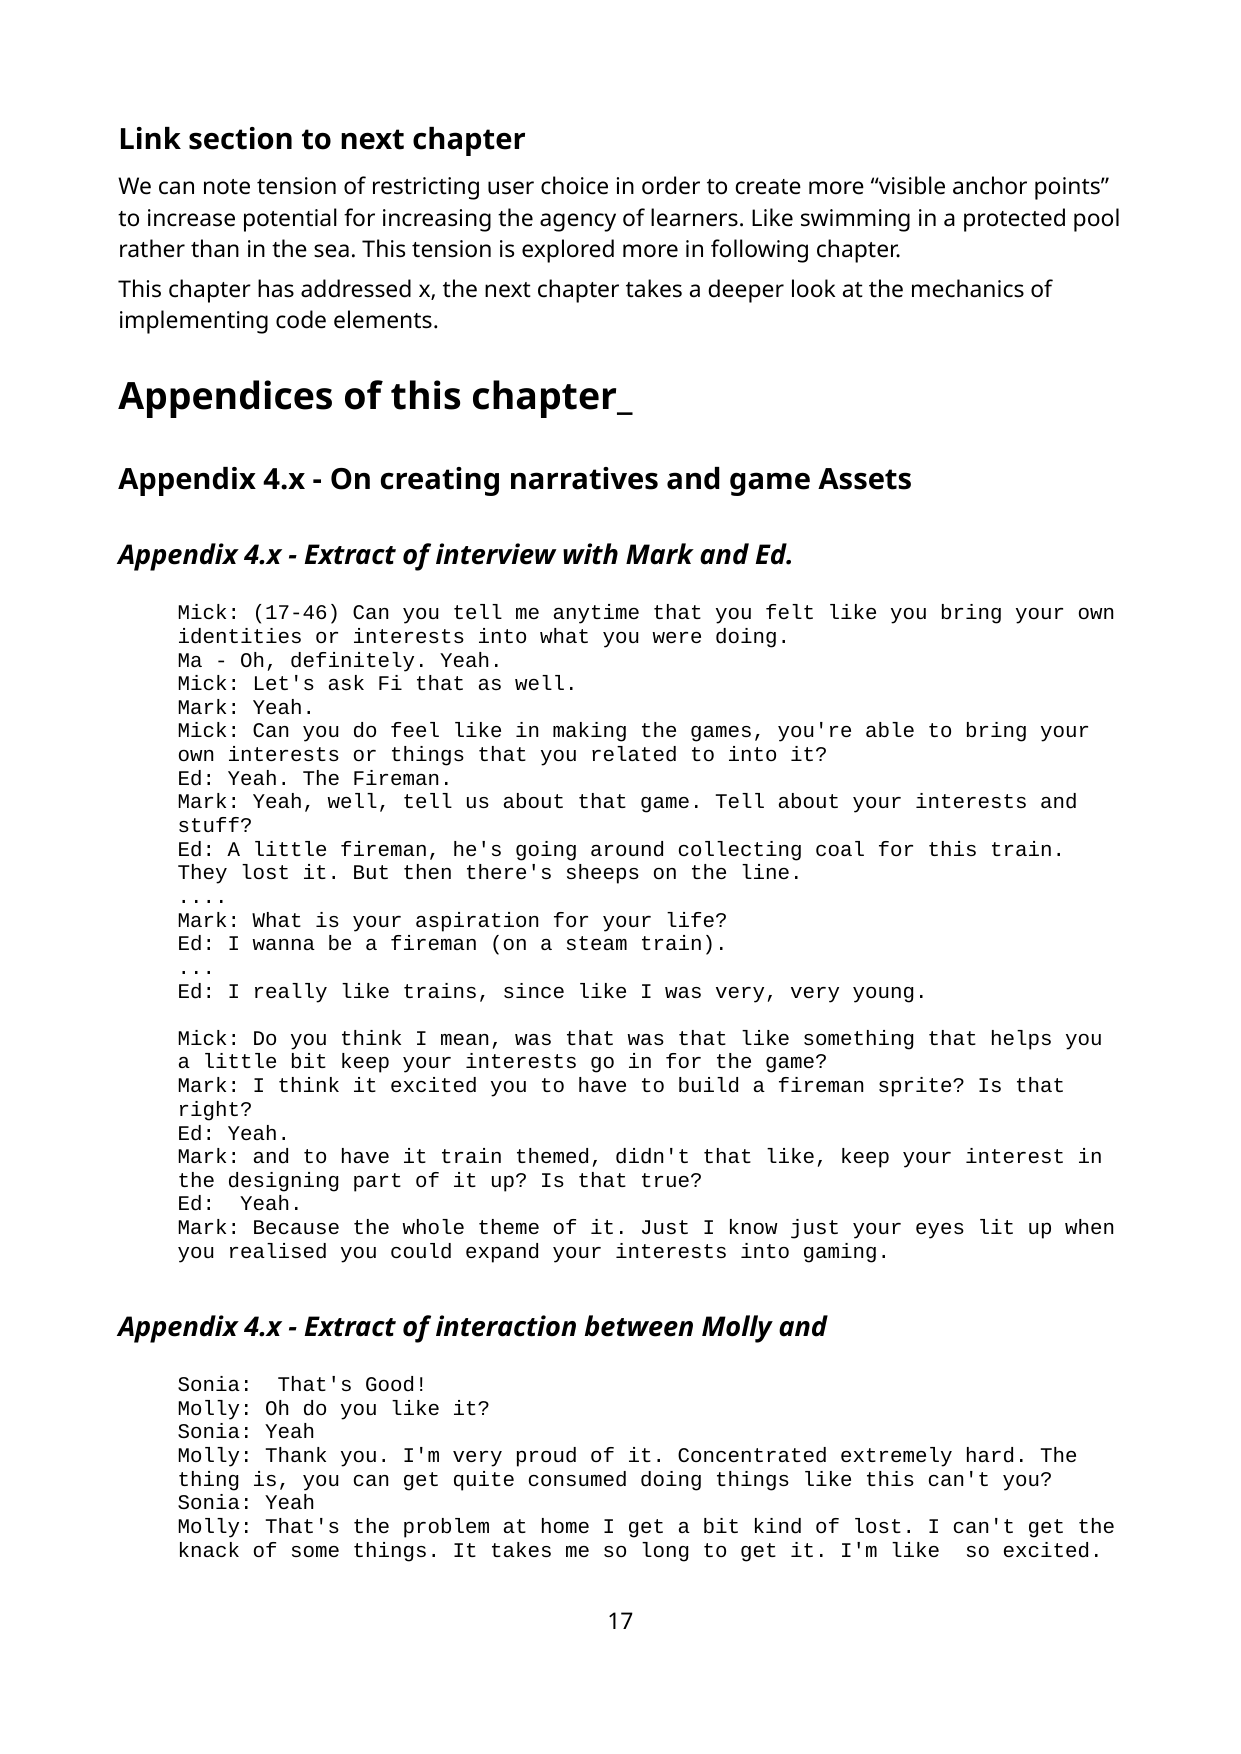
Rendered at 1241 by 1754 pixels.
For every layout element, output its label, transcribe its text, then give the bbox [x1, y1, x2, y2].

text Mark: and to have it train themed, didn't that like, keep your interest in the designing part of it up? Is that true? [177, 1146, 1122, 1193]
text Mark: Because the whole theme of it. Just I know just your eyes lit up when you realised you could expand your interests into gaming. [177, 1217, 1122, 1264]
subtitle Appendix 4.x - Extract of interaction between Molly and [118, 1307, 1122, 1344]
text Ed: A little fireman, he's going around collecting coal for this train. They lost it. But then there's sheeps on the line. [177, 839, 1122, 886]
text Ma - Oh, definitely. Yeah. [177, 649, 1122, 673]
text Mark: What is your aspiration for your life? [177, 910, 1122, 933]
text Mick: Do you think I mean, was that was that like something that helps you a little bit keep your interests go in for the game? [177, 1028, 1122, 1075]
text Mick: Let's ask Fi that as well. [177, 673, 1122, 697]
text We can note tension of restricting user choice in order to create more “visible anchor points” to increase potential for increasing the agency of learners. Like swimming in a protected pool rather than in the sea. This tension is explored more in following chapter. [118, 170, 1122, 264]
text ... [177, 957, 1122, 981]
text Mick: Can you do feel like in making the games, you're able to bring your own interests or things that you related to into it? [177, 721, 1122, 768]
text Molly: Oh do you like it? [177, 1398, 1122, 1421]
text Mark: Yeah. [177, 697, 1122, 721]
text Sonia: That's Good! [177, 1374, 1122, 1398]
text Ed: Yeah. The Fireman. [177, 768, 1122, 791]
text Molly: Thank you. I'm very proud of it. Concentrated extremely hard. The thing is, you can get quite consumed doing things like this can't you? [177, 1445, 1122, 1492]
subtitle Link section to next chapter [118, 118, 1122, 158]
text Ed: Yeah. [177, 1122, 1122, 1146]
text Sonia: Yeah [177, 1421, 1122, 1445]
subtitle Appendices of this chapter_ [118, 369, 1122, 421]
text Ed: I wanna be a fireman (on a steam train). [177, 933, 1122, 957]
text Ed: Yeah. [177, 1193, 1122, 1217]
text .... [177, 886, 1122, 910]
text Mark: I think it excited you to have to build a fireman sprite? Is that right? [177, 1075, 1122, 1122]
subtitle Appendix 4.x - Extract of interview with Mark and Ed. [118, 535, 1122, 572]
text Molly: That's the problem at home I get a bit kind of lost. I can't get the knack of some things. It takes me so long to get it. I'm like so excited. [177, 1516, 1122, 1563]
subtitle Appendix 4.x - On creating narratives and game Assets [118, 458, 1122, 498]
text This chapter has addressed x, the next chapter takes a deeper look at the mechanics of implementing code elements. [118, 273, 1122, 336]
text Sonia: Yeah [177, 1492, 1122, 1516]
text Mark: Yeah, well, tell us about that game. Tell about your interests and stuff? [177, 791, 1122, 839]
text Ed: I really like trains, since like I was very, very young. [177, 981, 1122, 1004]
text Mick: (17-46) Can you tell me anytime that you felt like you bring your own identities or interests into what you were doing. [177, 602, 1122, 649]
